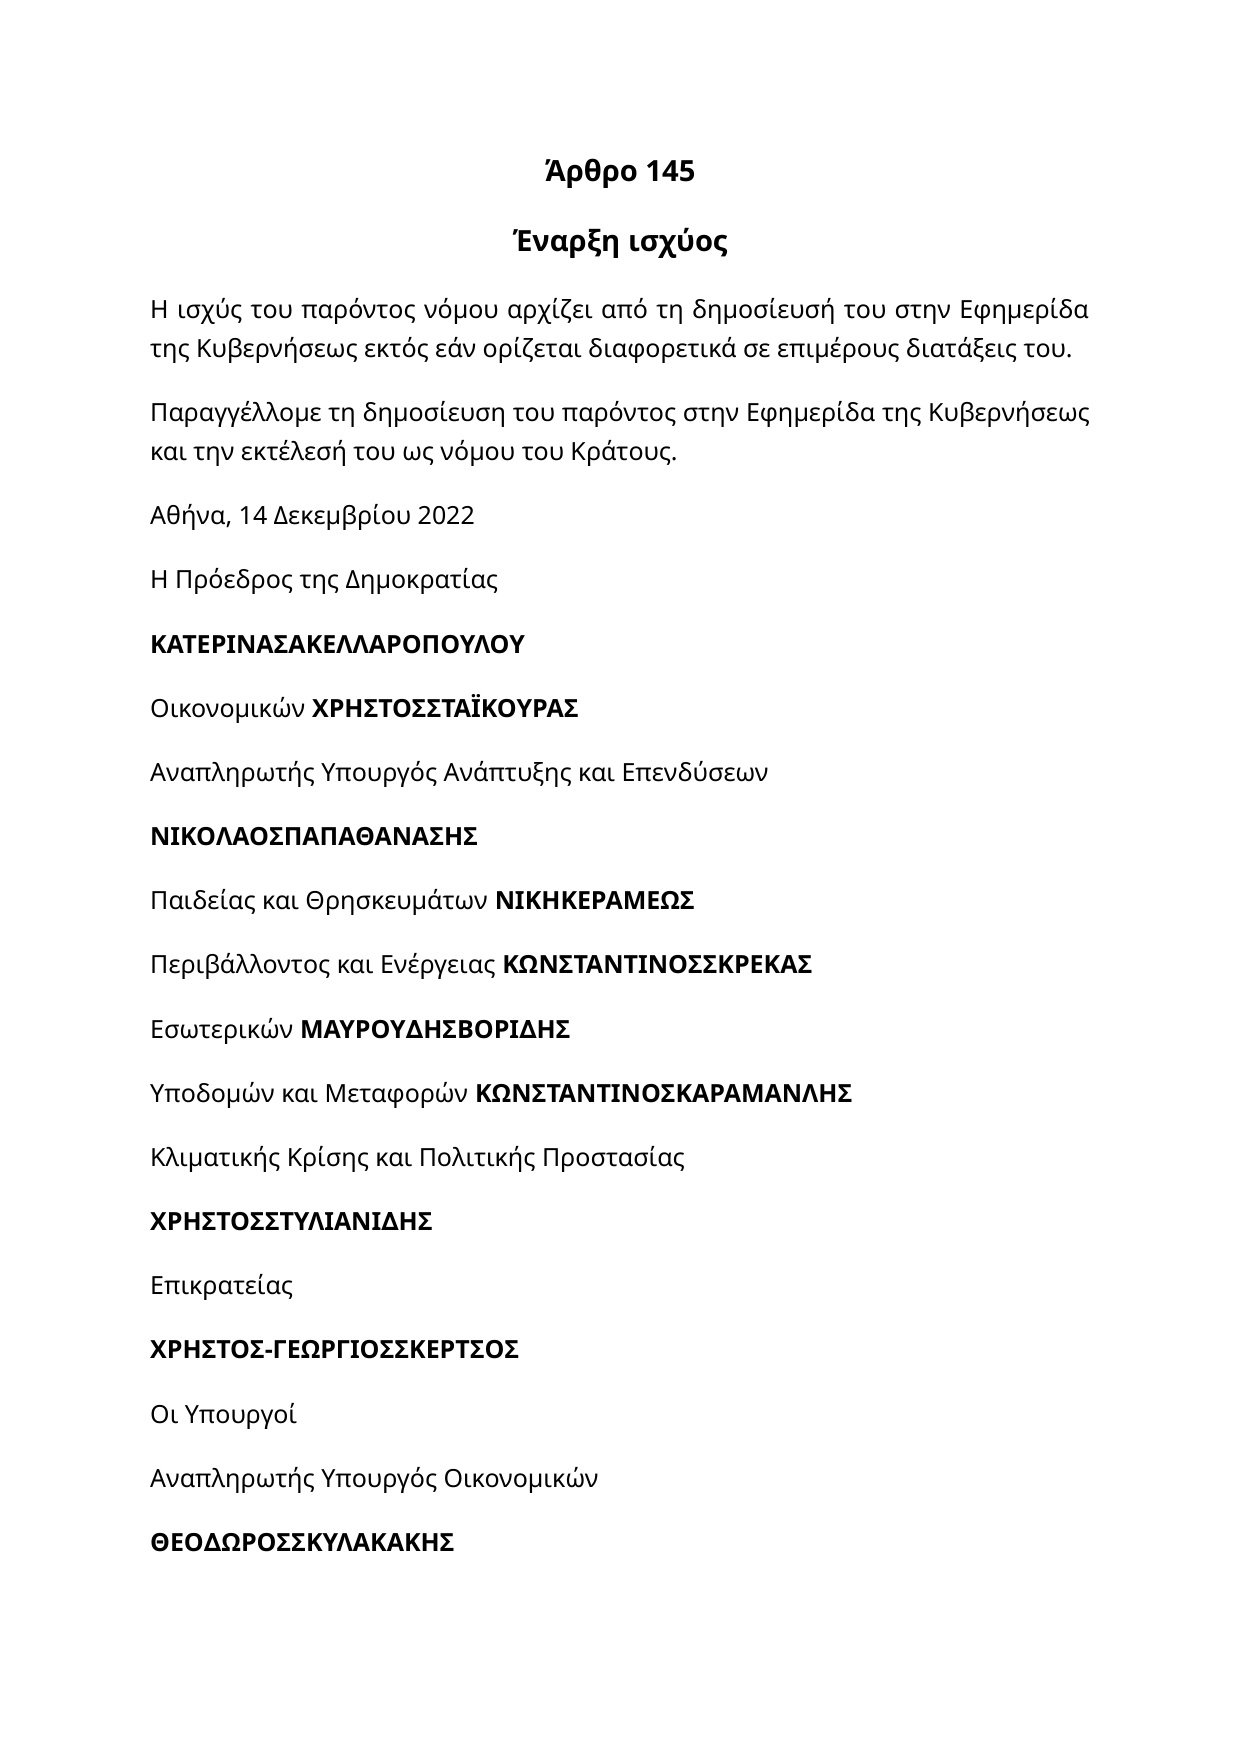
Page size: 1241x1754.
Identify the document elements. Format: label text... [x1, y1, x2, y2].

text Παραγγέλλομε τη δημοσίευση του παρόντος στην Εφημερίδα της Κυβερνήσεως και την εκτέλεσή του ως νόμου του Κράτους. [150, 394, 1090, 468]
text Υποδομών και Μεταφορών ΚΩΝΣΤΑΝΤΙΝΟΣΚΑΡΑΜΑΝΛΗΣ [150, 1075, 1090, 1109]
text Οι Υπουργοί [150, 1396, 1090, 1430]
text NIKOΛAOΣΠΑΠΑΘΑΝΑΣΗΣ [150, 819, 1090, 853]
text ΧΡΗΣΤΟΣΣΤΥΛΙΑΝΙ∆ΗΣ [150, 1204, 1090, 1238]
text H Πρόεδρος της Δημοκρατίας [150, 562, 1090, 596]
text Επικρατείας [150, 1268, 1090, 1302]
text Περιβάλλοντος και Ενέργειας ΚΩΝΣΤΑΝΤΙΝΟΣΣΚΡΕΚΑΣ [150, 947, 1090, 981]
text ΚΑΤΕΡΙΝΑΣΑΚΕΛΛΑΡΟΠΟΥΛΟΥ [150, 626, 1090, 660]
text Αναπληρωτής Υπουργός Οικονομικών [150, 1460, 1090, 1494]
text ΘΕΟ∆ΩΡΟΣΣΚΥΛΑΚΑΚΗΣ [150, 1524, 1090, 1559]
text Κλιματικής Κρίσης και Πολιτικής Προστασίας [150, 1139, 1090, 1174]
subtitle Έναρξη ισχύος [150, 221, 1090, 260]
subtitle Άρθρο 145 [150, 150, 1090, 190]
text ΧΡΗΣΤΟΣ-ΓΕΩΡΓΙΟΣΣΚΕΡΤΣΟΣ [150, 1332, 1090, 1366]
text Παιδείας και Θρησκευμάτων ΝΙΚΗΚΕΡΑΜΕΩΣ [150, 883, 1090, 917]
text Οικονομικών XΡΗΣΤΟΣΣΤΑΪΚΟΥΡΑΣ [150, 690, 1090, 724]
text Εσωτερικών ΜΑΥΡΟΥ∆ΗΣΒΟΡΙ∆ΗΣ [150, 1011, 1090, 1045]
text Αναπληρωτής Υπουργός Ανάπτυξης και Επενδύσεων [150, 754, 1090, 789]
text Αθήνα, 14 Δεκεμβρίου 2022 [150, 498, 1090, 532]
text Η ισχύς του παρόντος νόμου αρχίζει από τη δημοσίευσή του στην Εφημερίδα της Κυβερνήσεως εκτός εάν ορίζεται διαφορετικά σε επιμέρους διατάξεις του. [150, 291, 1090, 364]
